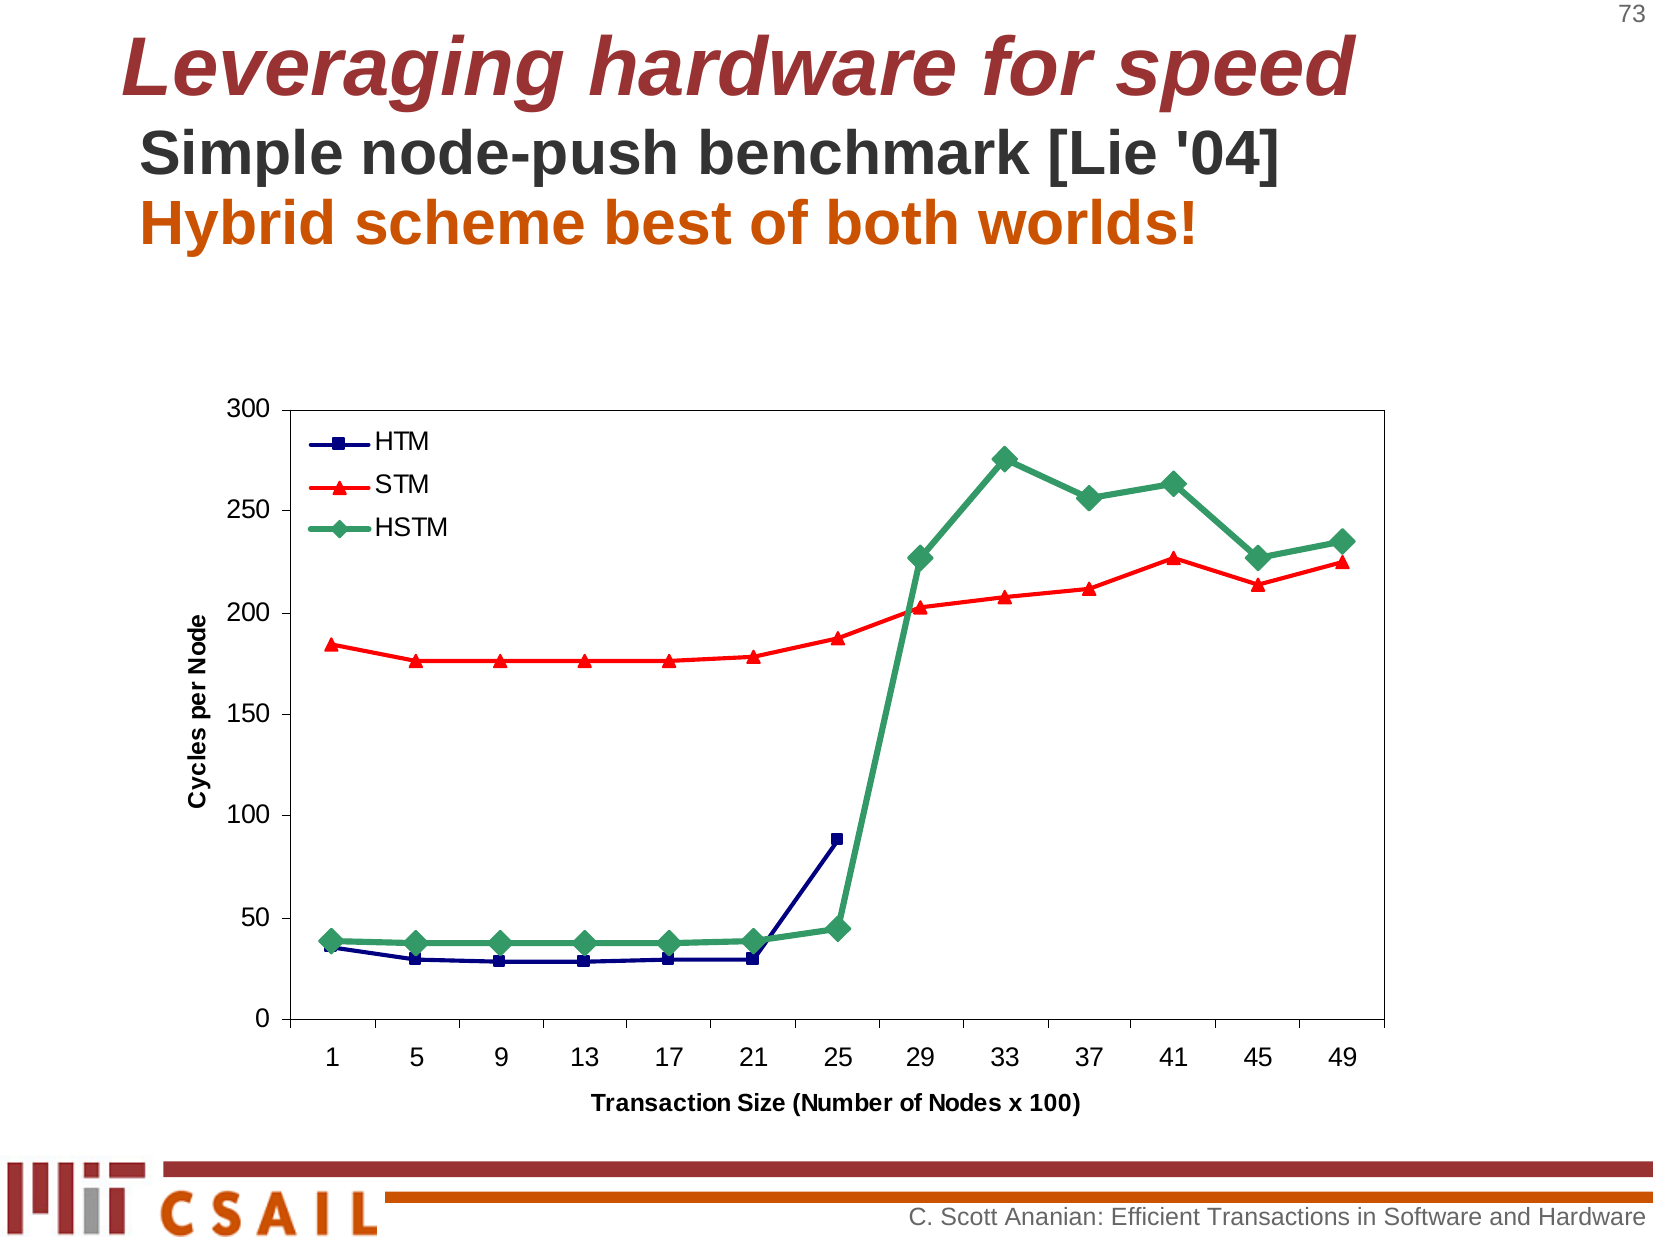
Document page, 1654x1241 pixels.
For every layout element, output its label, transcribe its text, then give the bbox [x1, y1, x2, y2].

list Simple node-push benchmark [Lie '04] Hybrid scheme best of both worlds! [121, 118, 1561, 378]
picture [0, 1155, 377, 1237]
title Leveraging hardware for speed [121, 0, 1534, 118]
chart [150, 356, 1425, 1156]
